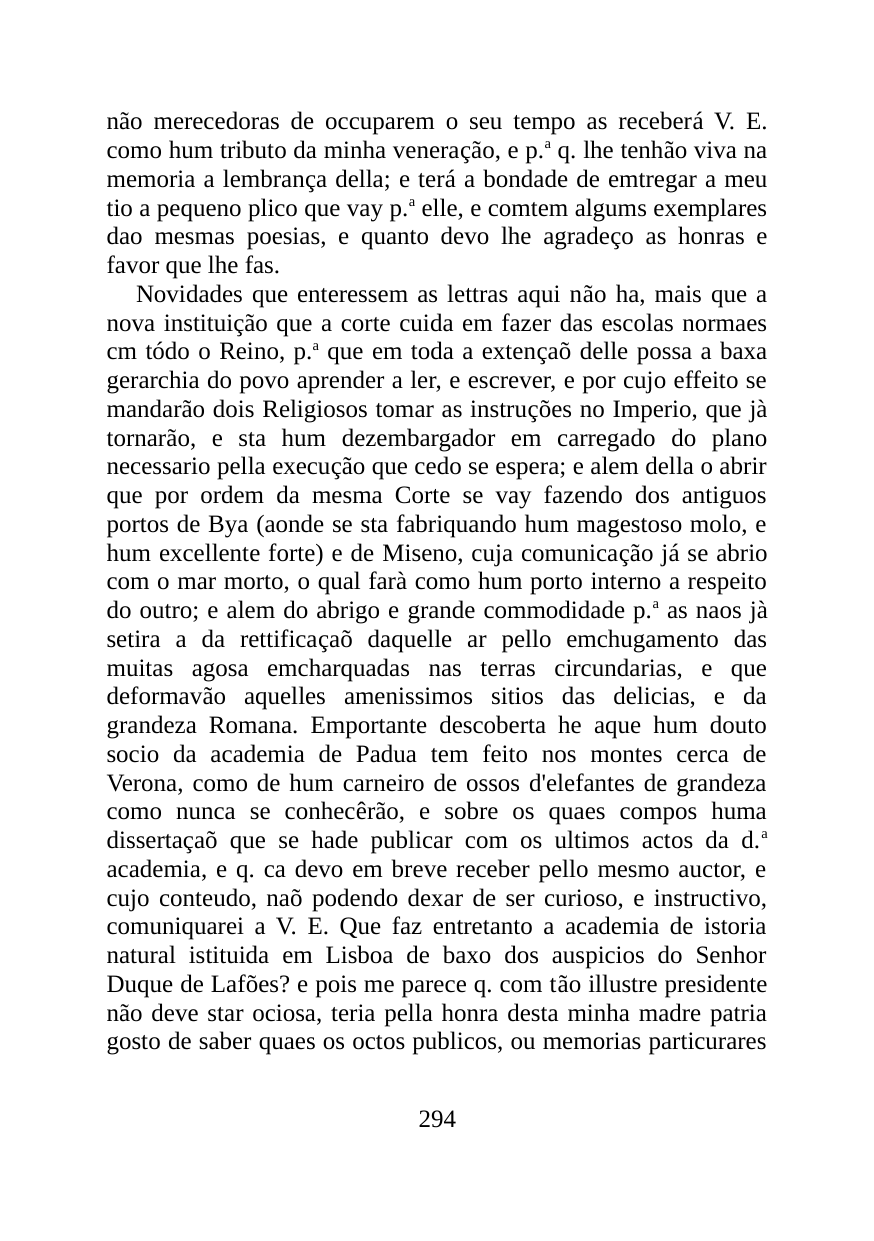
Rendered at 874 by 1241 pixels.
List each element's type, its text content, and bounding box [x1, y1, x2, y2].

text não merecedoras de occuparem o seu tempo as receberá V. E. como hum tributo da minha veneração, e p.a q. lhe tenhão viva na memoria a lembrança della; e terá a bondade de emtregar a meu tio a pequeno plico que vay p.a elle, e comtem algums exemplares dao mesmas poesias, e quanto devo lhe agradeço as honras e favor que lhe fas. [106, 106, 768, 279]
text Novidades que enteressem as lettras aqui não ha, mais que a nova instituição que a corte cuida em fazer das escolas normaes cm tódo o Reino, p.a que em toda a extençaõ delle possa a baxa gerarchia do povo aprender a ler, e escrever, e por cujo effeito se mandarão dois Religiosos tomar as instruções no Imperio, que jà tornarão, e sta hum dezembargador em carregado do plano necessario pella execução que cedo se espera; e alem della o abrir que por ordem da mesma Corte se vay fazendo dos antiguos portos de Bya (aonde se sta fabriquando hum magestoso molo, e hum excellente forte) e de Miseno, cuja comunicação já se abrio com o mar morto, o qual farà como hum porto interno a respeito do outro; e alem do abrigo e grande commodidade p.a as naos jà setira a da rettificaçaõ daquelle ar pello emchugamento das muitas agosa emcharquadas nas terras circundarias, e que deformavão aquelles amenissimos sitios das delicias, e da grandeza Romana. Emportante descoberta he aque hum douto socio da academia de Padua tem feito nos montes cerca de Verona, como de hum carneiro de ossos d'elefantes de grandeza como nunca se conhecêrão, e sobre os quaes compos huma dissertaçaõ que se hade publicar com os ultimos actos da d.a academia, e q. ca devo em breve receber pello mesmo auctor, e cujo conteudo, naõ podendo dexar de ser curioso, e instructivo, comuniquarei a V. E. Que faz entretanto a academia de istoria natural istituida em Lisboa de baxo dos auspicios do Senhor Duque de Lafões? e pois me parece q. com tão illustre presidente não deve star ociosa, teria pella honra desta minha madre patria gosto de saber quaes os octos publicos, ou memorias particurares [106, 279, 768, 1055]
